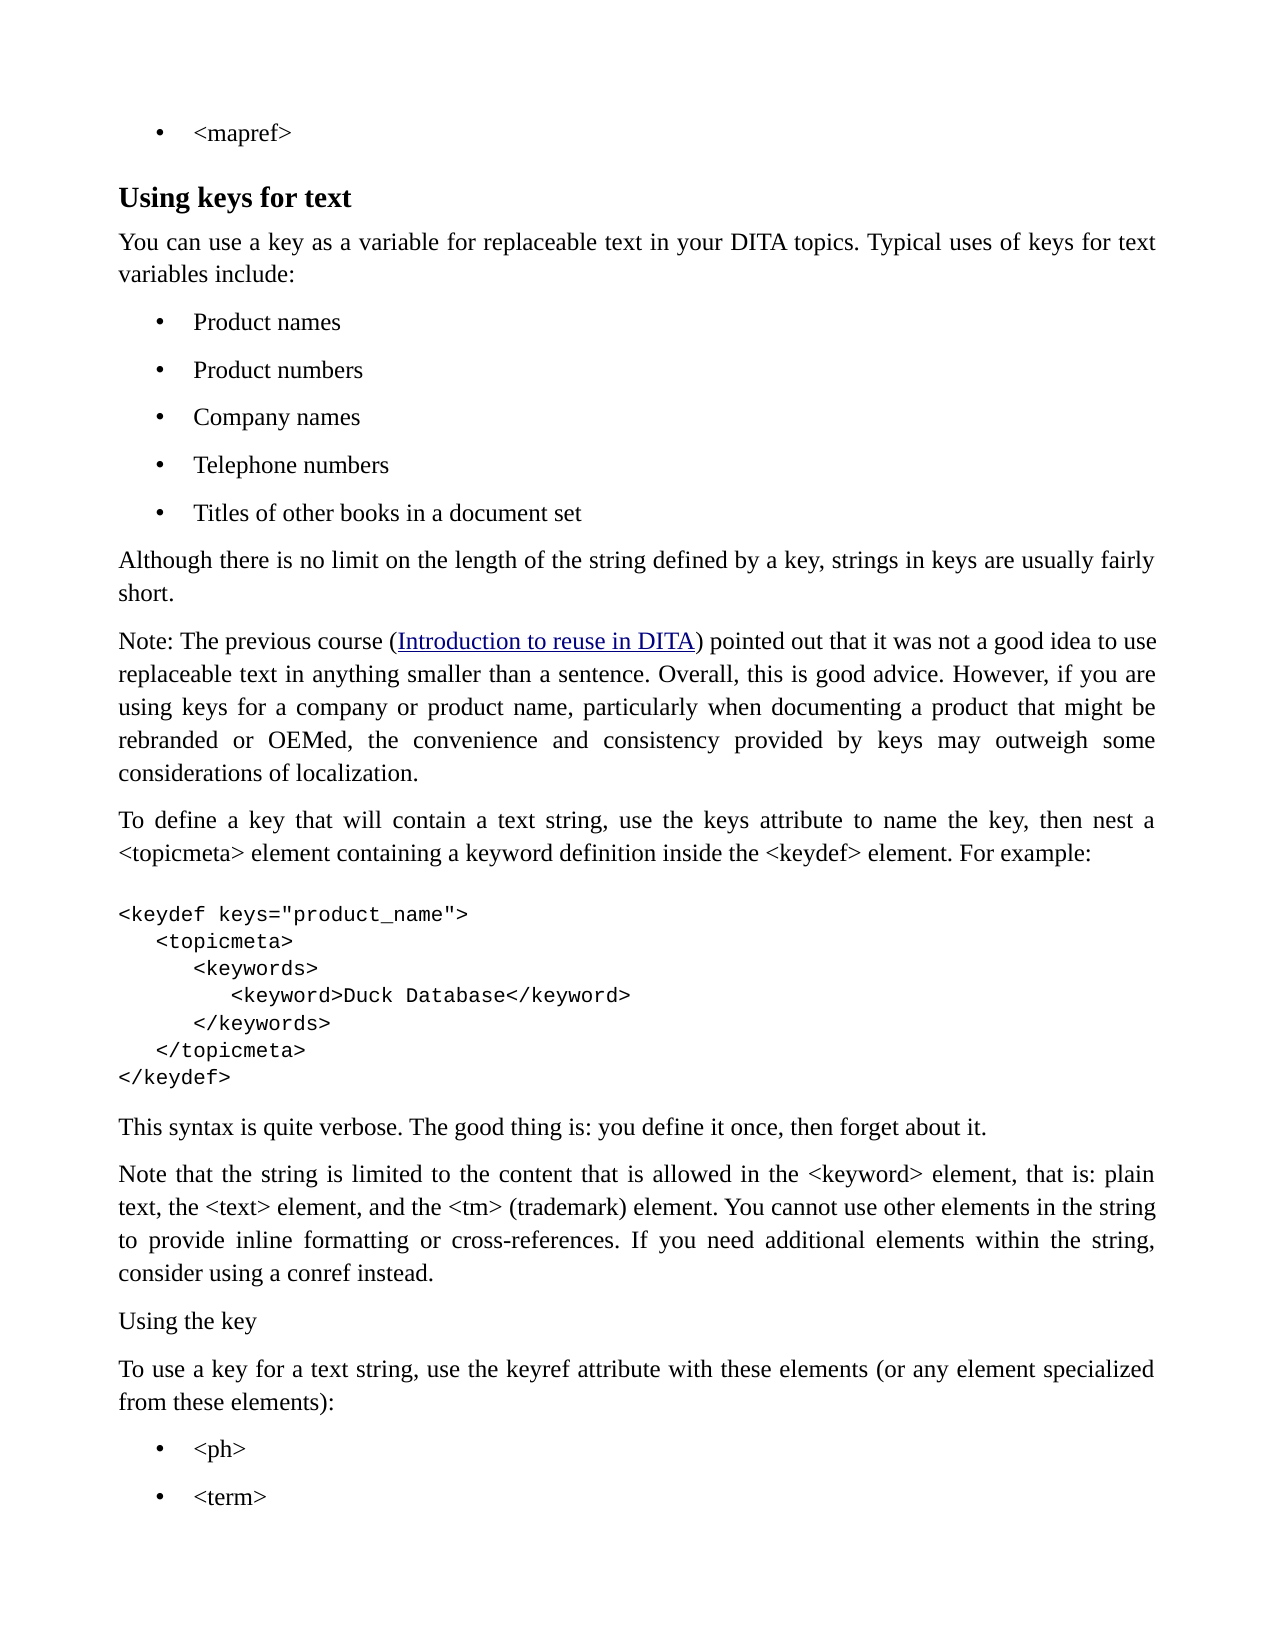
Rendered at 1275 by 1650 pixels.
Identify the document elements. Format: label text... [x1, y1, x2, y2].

text You can use a key as a variable for replaceable text in your DITA topics. Typical uses of keys for text variables include: [118, 227, 1157, 288]
text Note: The previous course (Introduction to reuse in DITA) pointed out that it was not a good idea to use replaceable text in anything smaller than a sentence. Overall, this is good advice. However, if you are using keys for a company or product name, particularly when documenting a product that might be rebranded or OEMed, the convenience and consistency provided by keys may outweigh some considerations of localization. [118, 626, 1157, 787]
text Note that the string is limited to the content that is allowed in the <keyword> element, that is: plain text, the <text> element, and the <tm> (trademark) element. You cannot use other elements in the string to provide inline formatting or cross-references. If you need additional elements within the string, consider using a conref instead. [118, 1159, 1157, 1287]
text To define a key that will contain a text string, use the keys attribute to name the key, then nest a <topicmeta> element containing a keyword definition inside the <keydef> element. For example: [118, 806, 1157, 867]
list Titles of other books in a document set [156, 498, 1157, 526]
subtitle Using keys for text [118, 180, 1157, 214]
list Product numbers [156, 355, 1157, 383]
list Telephone numbers [156, 450, 1157, 479]
text <keydef keys="product_name"> <topicmeta> <keywords> <keyword>Duck Database</keyword> </keywords> </topicmeta> [118, 904, 1157, 1063]
text To use a key for a text string, use the keyref attribute with these elements (or any element specialized from these elements): [118, 1354, 1157, 1416]
list Product names [156, 307, 1157, 336]
list <mapref> [156, 118, 1157, 147]
list <ph> [156, 1434, 1157, 1463]
list <term> [156, 1482, 1157, 1511]
text </keydef> [118, 1067, 1157, 1091]
text Although there is no limit on the length of the string defined by a key, strings in keys are usually fairly short. [118, 545, 1157, 607]
text Using the key [118, 1306, 1157, 1335]
text This syntax is quite verbose. The good thing is: you define it once, then forget about it. [118, 1112, 1157, 1141]
list Company names [156, 402, 1157, 431]
